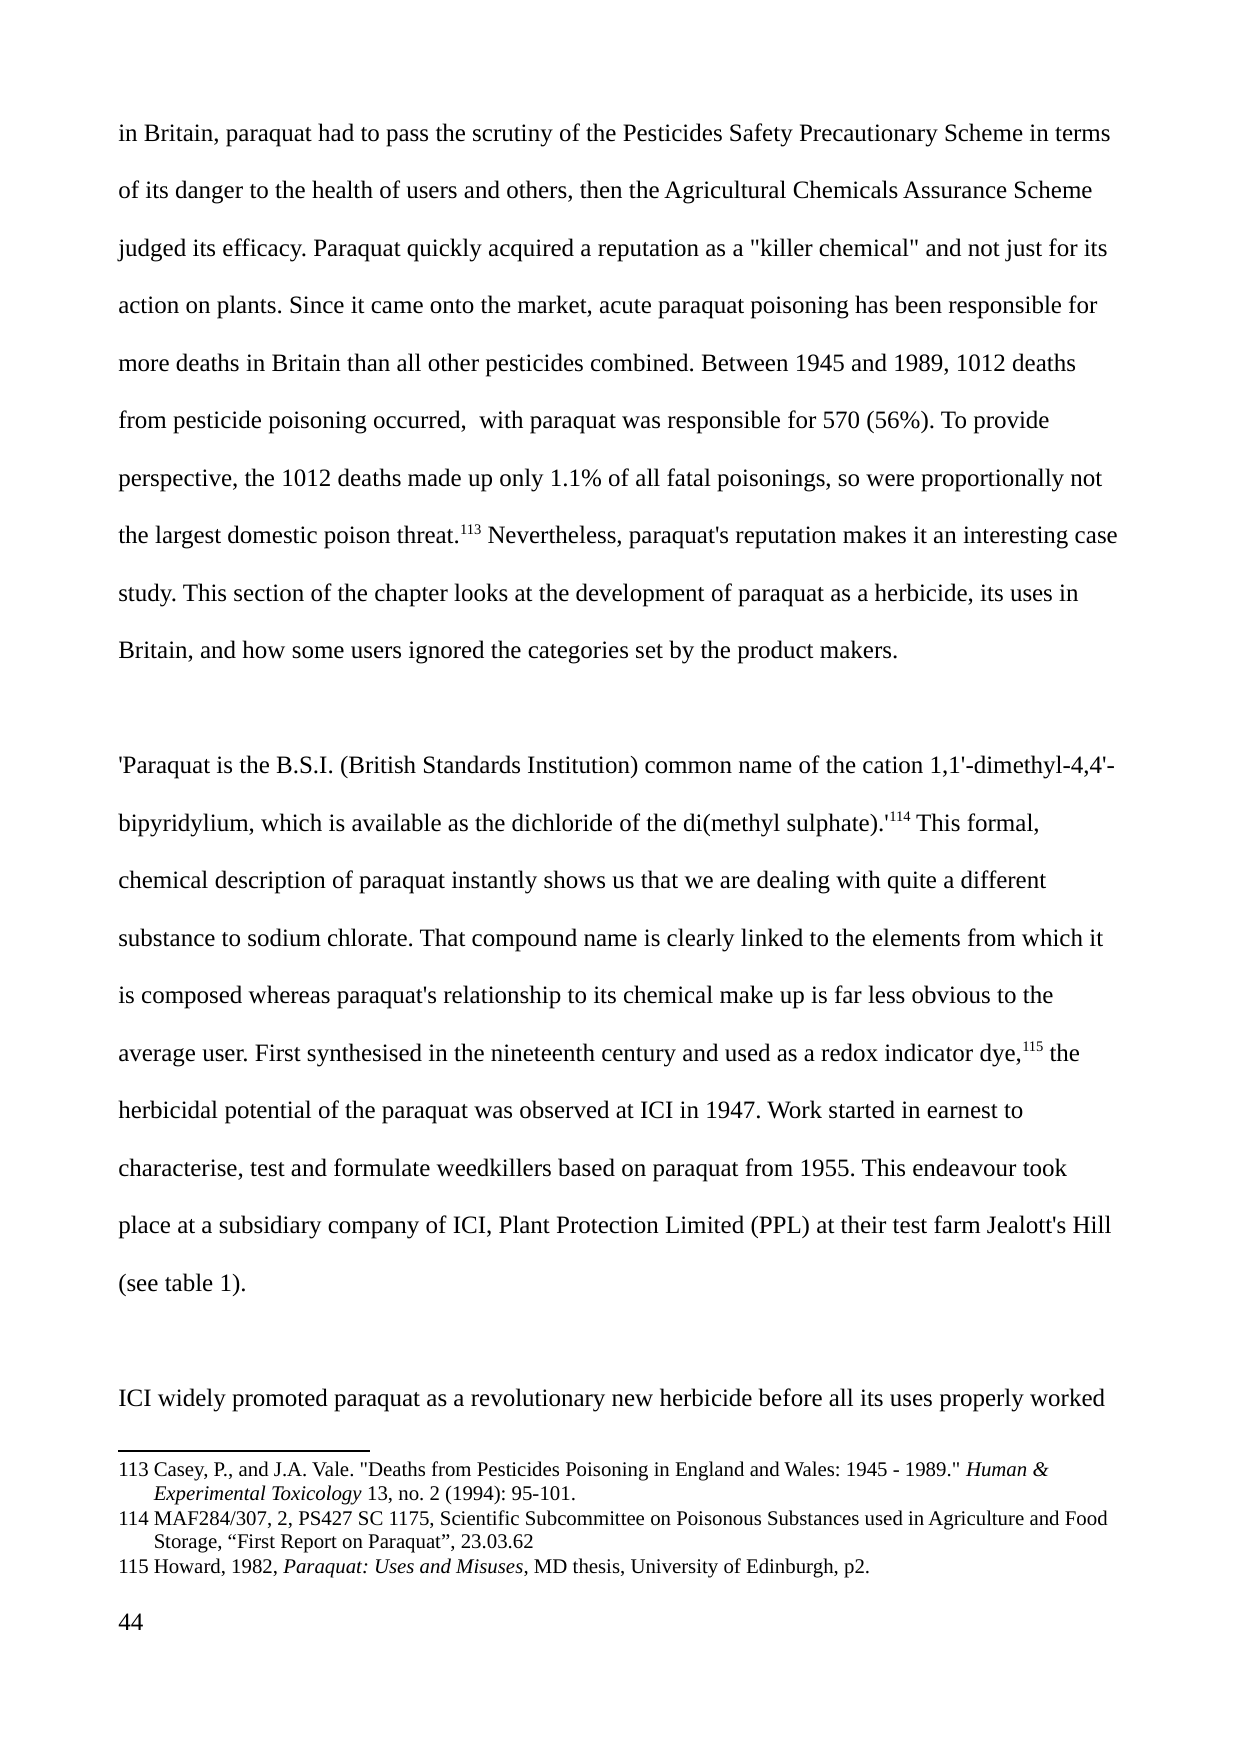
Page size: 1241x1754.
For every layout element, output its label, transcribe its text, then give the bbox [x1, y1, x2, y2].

text MAF284/307, 2, PS427 SC 1175, Scientific Subcommittee on Poisonous Substances used in Agriculture and Food Storage, “First Report on Paraquat”, 23.03.62 [118, 1505, 1122, 1553]
text in Britain, paraquat had to pass the scrutiny of the Pesticides Safety Precautionary Scheme in terms of its danger to the health of users and others, then the Agricultural Chemicals Assurance Scheme judged its efficacy. Paraquat quickly acquired a reputation as a "killer chemical" and not just for its action on plants. Since it came onto the market, acute paraquat poisoning has been responsible for more deaths in Britain than all other pesticides combined. Between 1945 and 1989, 1012 deaths from pesticide poisoning occurred, with paraquat was responsible for 570 (56%). To provide perspective, the 1012 deaths made up only 1.1% of all fatal poisonings, so were proportionally not the largest domestic poison threat. Nevertheless, paraquat's reputation makes it an interesting case study. This section of the chapter looks at the development of paraquat as a herbicide, its uses in Britain, and how some users ignored the categories set by the product makers. [118, 118, 1122, 664]
text Howard, 1982, Paraquat: Uses and Misuses, MD thesis, University of Edinburgh, p2. [118, 1553, 1122, 1578]
text ICI widely promoted paraquat as a revolutionary new herbicide before all its uses properly worked [118, 1383, 1122, 1412]
text Casey, P., and J.A. Vale. "Deaths from Pesticides Poisoning in England and Wales: 1945 - 1989." Human & Experimental Toxicology 13, no. 2 (1994): 95-101. [118, 1457, 1122, 1505]
text 'Paraquat is the B.S.I. (British Standards Institution) common name of the cation 1,1'-dimethyl-4,4'-bipyridylium, which is available as the dichloride of the di(methyl sulphate).' This formal, chemical description of paraquat instantly shows us that we are dealing with quite a different substance to sodium chlorate. That compound name is clearly linked to the elements from which it is composed whereas paraquat's relationship to its chemical make up is far less obvious to the average user. First synthesised in the nineteenth century and used as a redox indicator dye, the herbicidal potential of the paraquat was observed at ICI in 1947. Work started in earnest to characterise, test and formulate weedkillers based on paraquat from 1955. This endeavour took place at a subsidiary company of ICI, Plant Protection Limited (PPL) at their test farm Jealott's Hill (see table 1). [118, 751, 1122, 1297]
